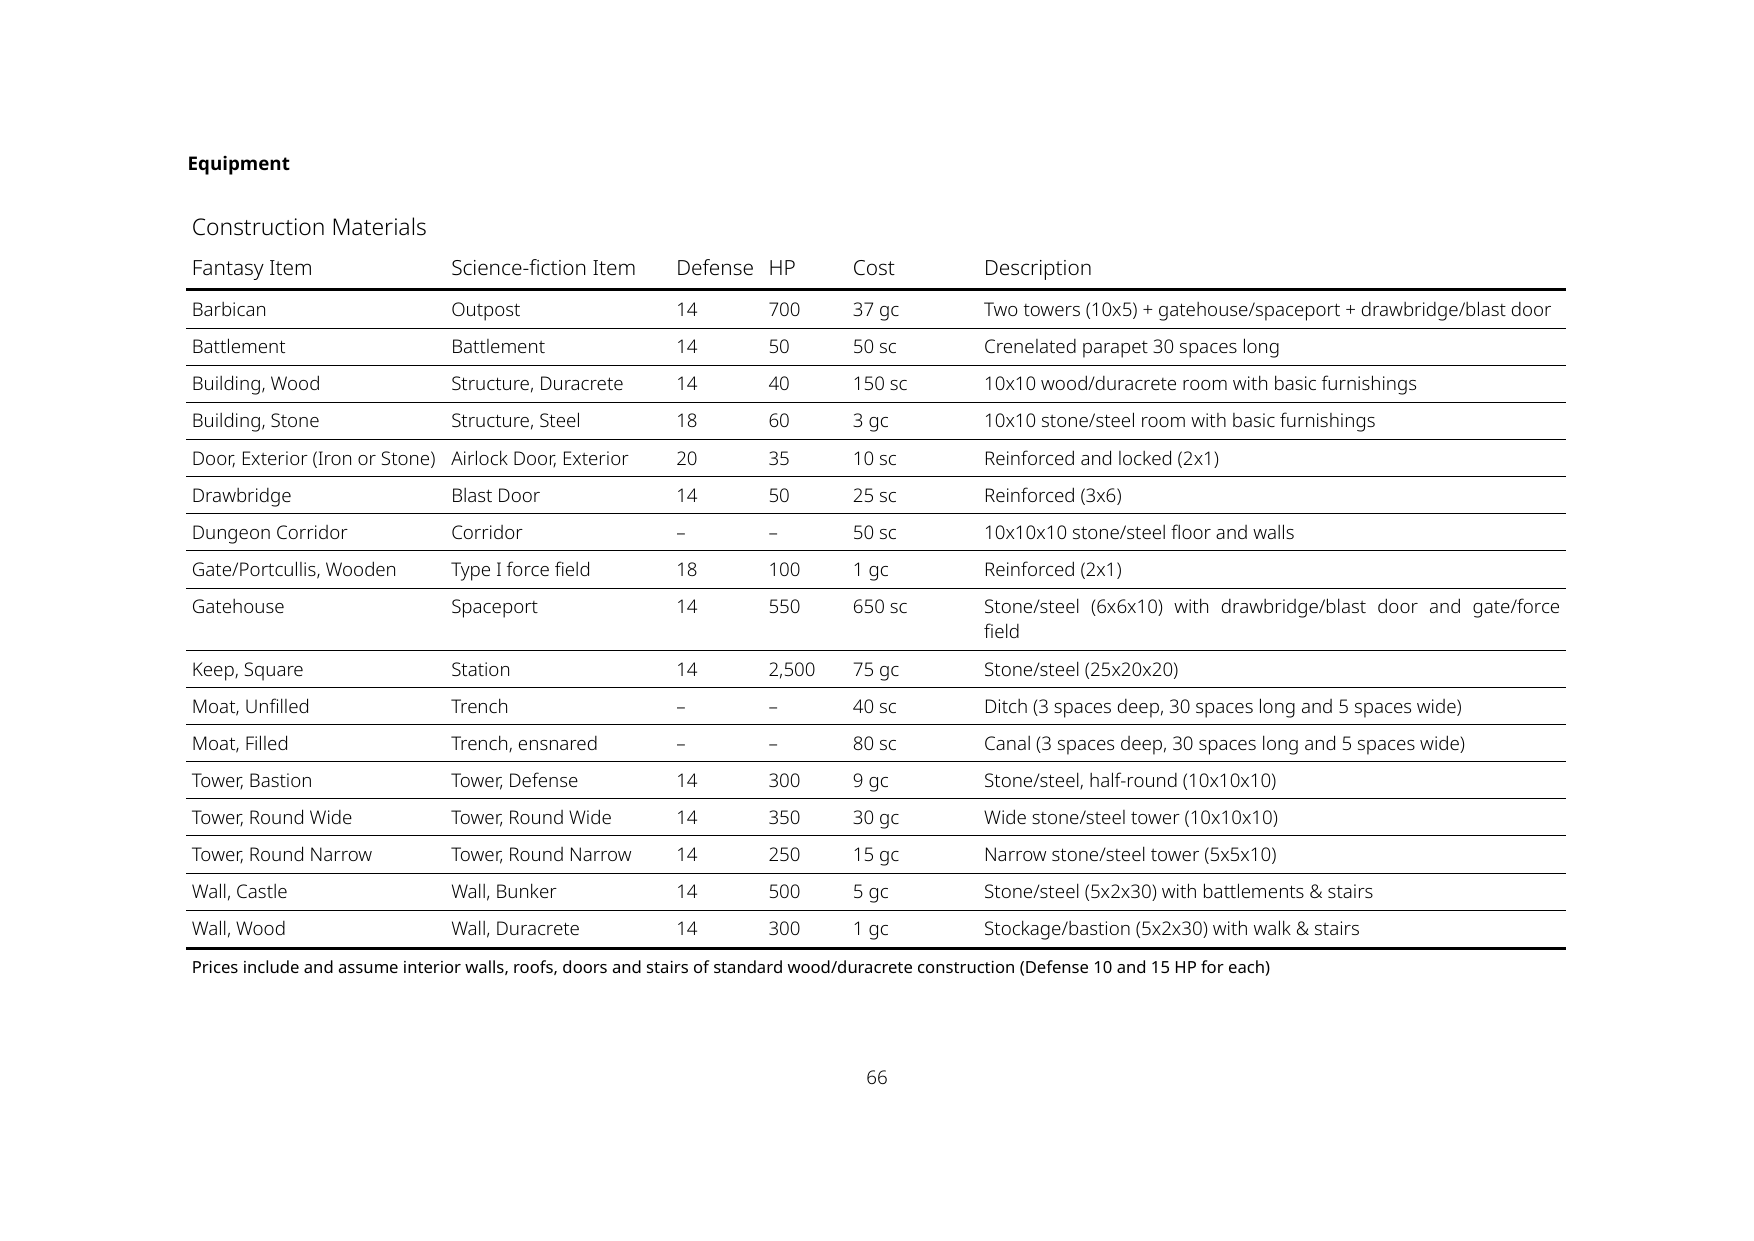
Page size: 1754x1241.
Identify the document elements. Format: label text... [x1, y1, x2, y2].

table_cell Reinforced (2x1) [978, 551, 1566, 587]
table_cell Stone/steel (6x6x10) with drawbridge/blast door and gate/force field [978, 589, 1566, 650]
table_cell 300 [763, 762, 847, 798]
table_cell 10 sc [847, 440, 978, 476]
table_cell Type I force field [445, 551, 670, 587]
table_cell Trench [445, 688, 670, 724]
table_cell 50 sc [847, 329, 978, 365]
table_cell – [670, 514, 762, 550]
table_cell Structure, Duracrete [445, 366, 670, 402]
table_cell Building, Wood [186, 366, 445, 402]
table_cell Wall, Wood [186, 911, 445, 947]
table_cell Dungeon Corridor [186, 514, 445, 550]
table_cell – [763, 688, 847, 724]
table_cell Tower, Bastion [186, 762, 445, 798]
table_cell Battlement [186, 329, 445, 365]
table_cell Stone/steel (25x20x20) [978, 651, 1566, 687]
table_cell 10x10 stone/steel room with basic furnishings [978, 403, 1566, 439]
table_cell Tower, Round Narrow [186, 836, 445, 872]
table_cell 10x10 wood/duracrete room with basic furnishings [978, 366, 1566, 402]
table_cell Cost [847, 248, 978, 288]
table_cell Moat, Filled [186, 725, 445, 761]
table_cell Stone/steel, half-round (10x10x10) [978, 762, 1566, 798]
table_cell Structure, Steel [445, 403, 670, 439]
table_cell Tower, Defense [445, 762, 670, 798]
table_cell HP [763, 248, 847, 288]
table_header Construction Materials [186, 205, 1566, 248]
table_cell 9 gc [847, 762, 978, 798]
table_cell 14 [670, 366, 762, 402]
table_cell 3 gc [847, 403, 978, 439]
table_cell 14 [670, 836, 762, 872]
table_cell 25 sc [847, 477, 978, 513]
table_cell Corridor [445, 514, 670, 550]
table_cell Science-fiction Item [445, 248, 670, 288]
table_cell 500 [763, 874, 847, 909]
table_cell Battlement [445, 329, 670, 365]
table_cell 20 [670, 440, 762, 476]
table_cell 14 [670, 329, 762, 365]
table_cell Trench, ensnared [445, 725, 670, 761]
table_cell Stockage/bastion (5x2x30) with walk & stairs [978, 911, 1566, 947]
table_cell 50 [763, 329, 847, 365]
table_cell Fantasy Item [186, 248, 445, 288]
table_cell 14 [670, 911, 762, 947]
table_cell 1 gc [847, 551, 978, 587]
table_cell Tower, Round Wide [445, 799, 670, 835]
table_cell Prices include and assume interior walls, roofs, doors and stairs of standard wood/duracrete construction (Defense 10 and 15 HP for each) [186, 950, 1566, 984]
table_cell Canal (3 spaces deep, 30 spaces long and 5 spaces wide) [978, 725, 1566, 761]
table_cell 80 sc [847, 725, 978, 761]
table_cell 14 [670, 874, 762, 909]
table_cell 37 gc [847, 291, 978, 328]
table_cell 50 sc [847, 514, 978, 550]
table_cell Narrow stone/steel tower (5x5x10) [978, 836, 1566, 872]
table_cell Tower, Round Wide [186, 799, 445, 835]
table_cell Reinforced (3x6) [978, 477, 1566, 513]
table_cell Gatehouse [186, 589, 445, 650]
table_cell Gate/Portcullis, Wooden [186, 551, 445, 587]
table_cell Two towers (10x5) + gatehouse/spaceport + drawbridge/blast door [978, 291, 1566, 328]
table_cell 18 [670, 551, 762, 587]
table_cell 14 [670, 799, 762, 835]
table_cell Wall, Duracrete [445, 911, 670, 947]
table_cell Door, Exterior (Iron or Stone) [186, 440, 445, 476]
table_cell 40 [763, 366, 847, 402]
table_cell Wall, Castle [186, 874, 445, 909]
table_cell – [670, 725, 762, 761]
table_cell Ditch (3 spaces deep, 30 spaces long and 5 spaces wide) [978, 688, 1566, 724]
table_cell Crenelated parapet 30 spaces long [978, 329, 1566, 365]
table_cell 30 gc [847, 799, 978, 835]
table_cell Wall, Bunker [445, 874, 670, 909]
table_cell Defense [670, 248, 762, 288]
table_cell 5 gc [847, 874, 978, 909]
table_cell 1 gc [847, 911, 978, 947]
table_cell 300 [763, 911, 847, 947]
table_cell Wide stone/steel tower (10x10x10) [978, 799, 1566, 835]
table_cell 250 [763, 836, 847, 872]
table_cell Building, Stone [186, 403, 445, 439]
table_cell Airlock Door, Exterior [445, 440, 670, 476]
table_cell 550 [763, 589, 847, 650]
table_cell – [763, 725, 847, 761]
table_cell 35 [763, 440, 847, 476]
table_cell Keep, Square [186, 651, 445, 687]
table_cell Tower, Round Narrow [445, 836, 670, 872]
table_cell Stone/steel (5x2x30) with battlements & stairs [978, 874, 1566, 909]
table_cell Reinforced and locked (2x1) [978, 440, 1566, 476]
table_cell 14 [670, 589, 762, 650]
table_cell 2,500 [763, 651, 847, 687]
table_cell – [670, 688, 762, 724]
table_cell 75 gc [847, 651, 978, 687]
table_cell 14 [670, 477, 762, 513]
table_cell Station [445, 651, 670, 687]
table_cell 40 sc [847, 688, 978, 724]
table_cell 650 sc [847, 589, 978, 650]
table_cell 18 [670, 403, 762, 439]
table_cell 10x10x10 stone/steel floor and walls [978, 514, 1566, 550]
table_cell 15 gc [847, 836, 978, 872]
table_cell 100 [763, 551, 847, 587]
table_cell – [763, 514, 847, 550]
table_cell 700 [763, 291, 847, 328]
table_cell Blast Door [445, 477, 670, 513]
table_cell 14 [670, 762, 762, 798]
table_cell 150 sc [847, 366, 978, 402]
table_cell Drawbridge [186, 477, 445, 513]
table_cell 350 [763, 799, 847, 835]
table_cell Barbican [186, 291, 445, 328]
table_cell 60 [763, 403, 847, 439]
table_cell Outpost [445, 291, 670, 328]
table_cell 14 [670, 651, 762, 687]
table_cell 50 [763, 477, 847, 513]
table_cell Spaceport [445, 589, 670, 650]
table_cell Moat, Unfilled [186, 688, 445, 724]
table_cell 14 [670, 291, 762, 328]
table_cell Description [978, 248, 1566, 288]
